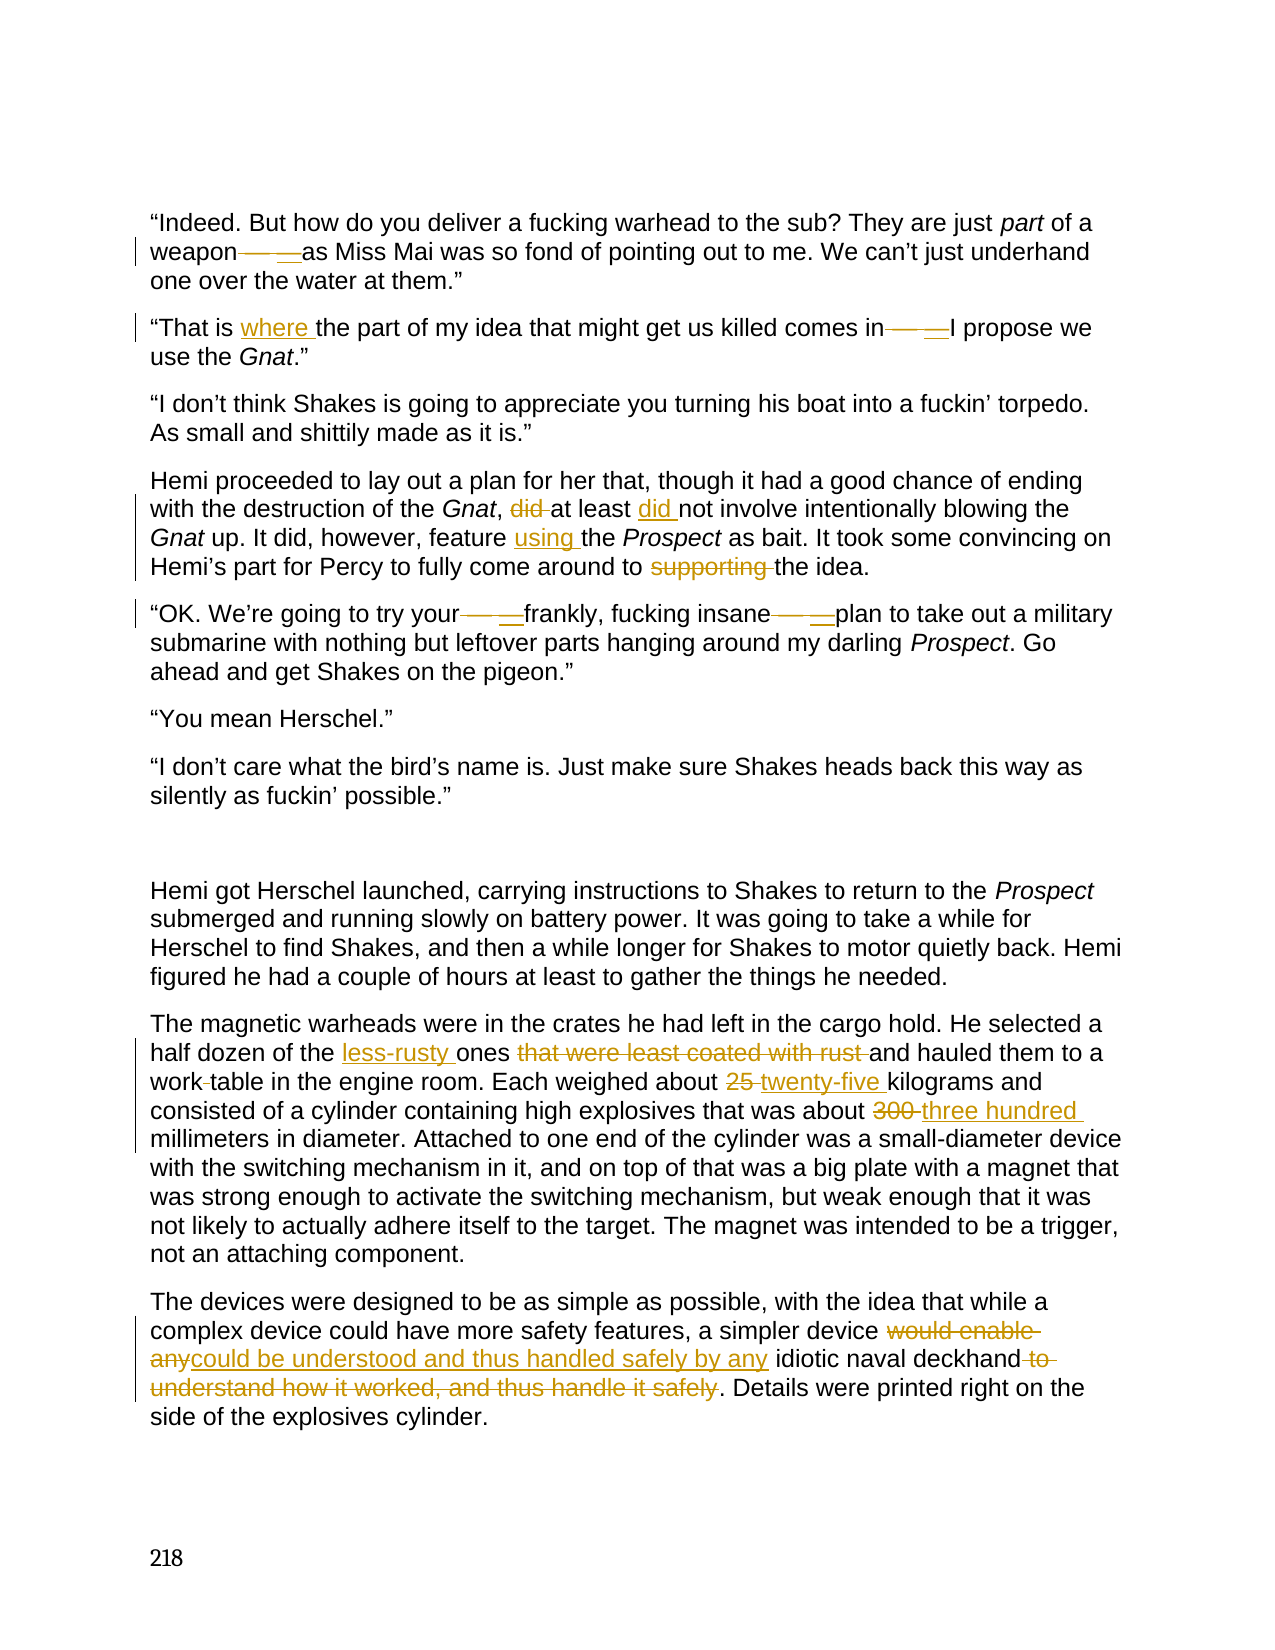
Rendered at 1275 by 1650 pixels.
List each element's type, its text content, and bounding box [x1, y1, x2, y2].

text “I don’t think Shakes is going to appreciate you turning his boat into a fuckin’ torpedo. As small and shittily made as it is.” [150, 389, 1125, 447]
text The devices were designed to be as simple as possible, with the idea that while a complex device could have more safety features, a simpler device could be understood and thus handled safely by any idiotic naval deckhand. Details were printed right on the side of the explosives cylinder. [150, 1287, 1125, 1431]
text “Indeed. But how do you deliver a fucking warhead to the sub? They are just part of a weapon—as Miss Mai was so fond of pointing out to me. We can’t just underhand one over the water at them.” [150, 208, 1125, 294]
text The magnetic warheads were in the crates he had left in the cargo hold. He selected a half dozen of the less-rusty ones and hauled them to a worktable in the engine room. Each weighed about twenty-five kilograms and consisted of a cylinder containing high explosives that was about three hundred millimeters in diameter. Attached to one end of the cylinder was a small-diameter device with the switching mechanism in it, and on top of that was a big plate with a magnet that was strong enough to activate the switching mechanism, but weak enough that it was not likely to actually adhere itself to the target. The magnet was intended to be a trigger, not an attaching component. [150, 1009, 1125, 1268]
text “That is where the part of my idea that might get us killed comes in—I propose we use the Gnat.” [150, 313, 1125, 371]
text “I don’t care what the bird’s name is. Just make sure Shakes heads back this way as silently as fuckin’ possible.” [150, 752, 1125, 809]
text “You mean Herschel.” [150, 704, 1125, 733]
text Hemi got Herschel launched, carrying instructions to Shakes to return to the Prospect submerged and running slowly on battery power. It was going to take a while for Herschel to find Shakes, and then a while longer for Shakes to motor quietly back. Hemi figured he had a couple of hours at least to gather the things he needed. [150, 876, 1125, 991]
text Hemi proceeded to lay out a plan for her that, though it had a good chance of ending with the destruction of the Gnat, at least did not involve intentionally blowing the Gnat up. It did, however, feature using the Prospect as bait. It took some convincing on Hemi’s part for Percy to fully come around to the idea. [150, 466, 1125, 581]
text “OK. We’re going to try your—frankly, fucking insane—plan to take out a military submarine with nothing but leftover parts hanging around my darling Prospect. Go ahead and get Shakes on the pigeon.” [150, 599, 1125, 686]
